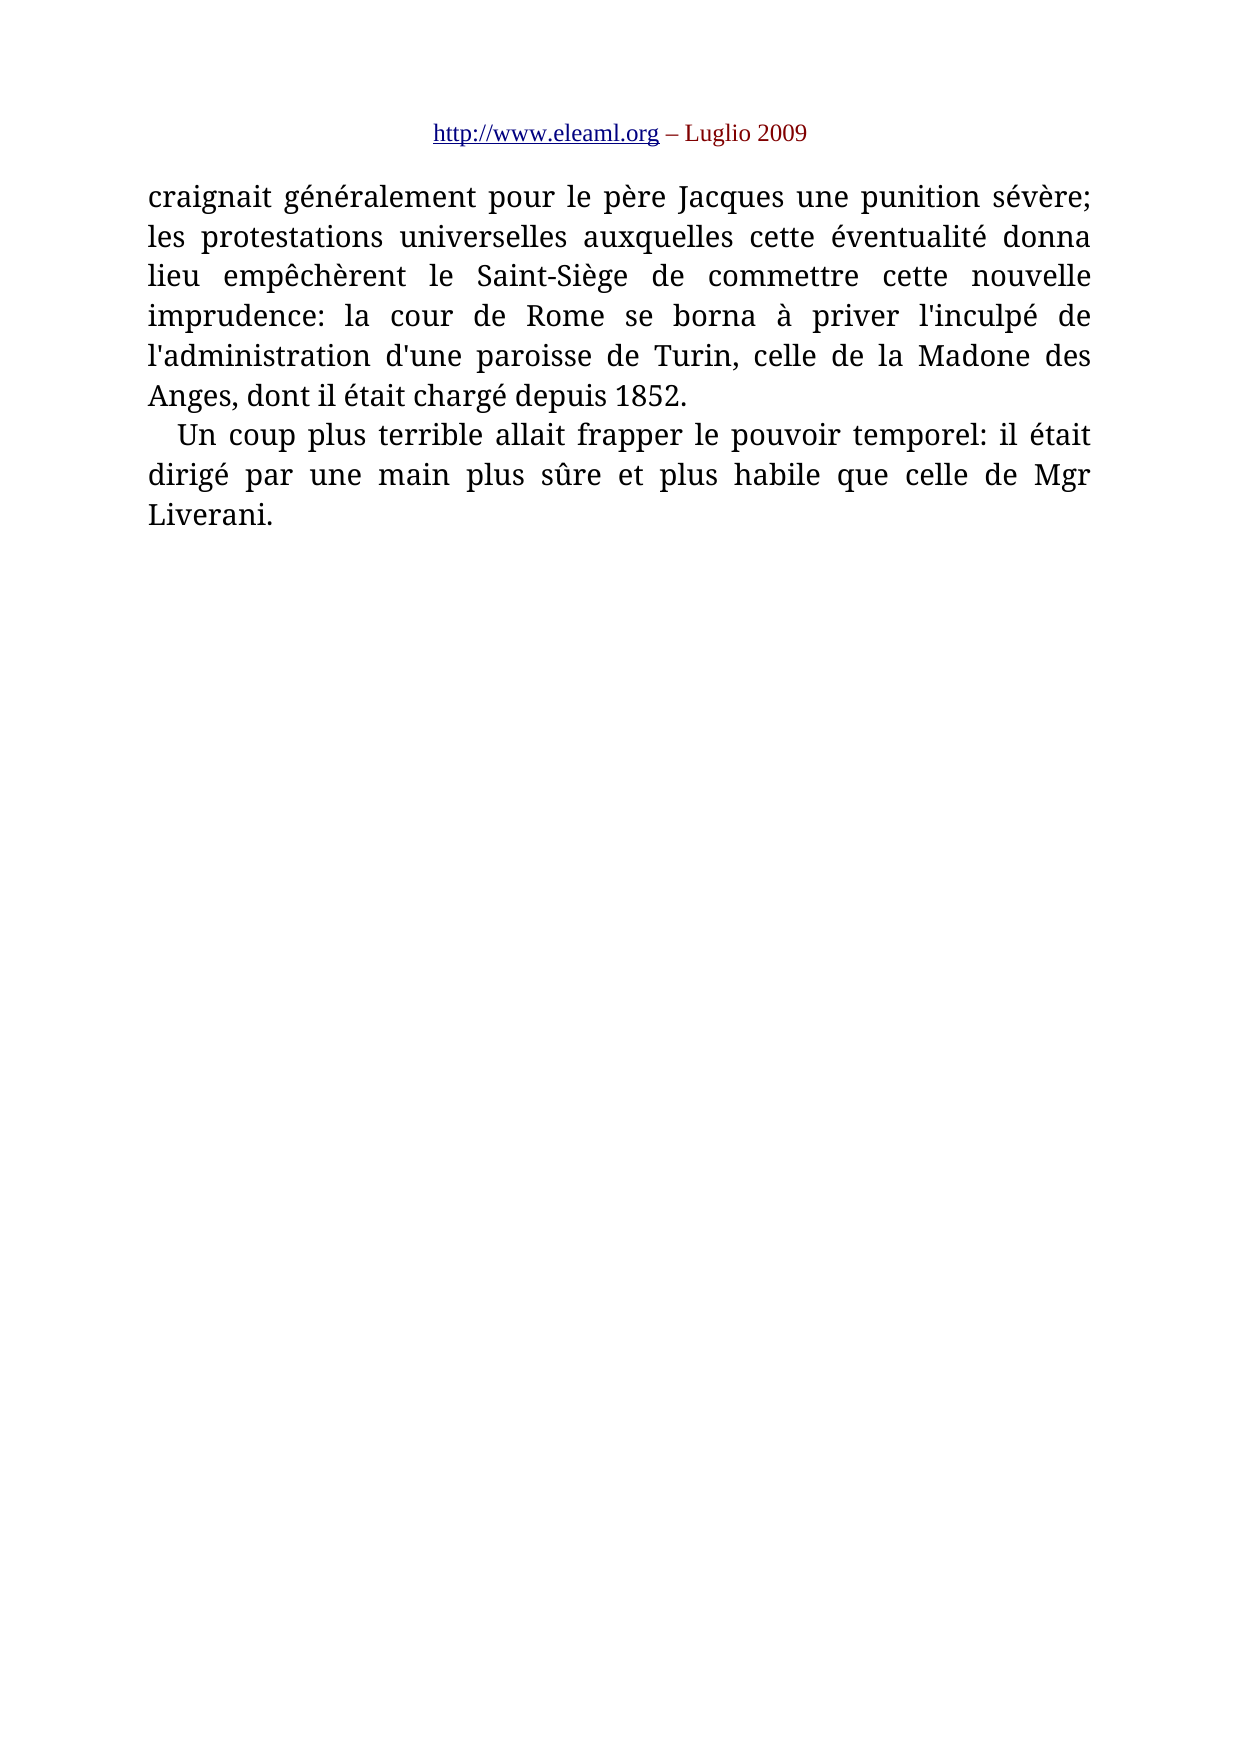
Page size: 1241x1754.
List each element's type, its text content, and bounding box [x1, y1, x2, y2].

text Un coup plus terrible allait frapper le pouvoir temporel: il était dirigé par une main plus sûre et plus habile que celle de Mgr Liverani. [148, 414, 1093, 533]
text craignait généralement pour le père Jacques une punition sévère; les protestations universelles auxquelles cette éventualité donna lieu empêchèrent le Saint-Siège de commettre cette nouvelle imprudence: la cour de Rome se borna à priver l'inculpé de l'administration d'une paroisse de Turin, celle de la Madone des Anges, dont il était chargé depuis 1852. [148, 176, 1093, 414]
